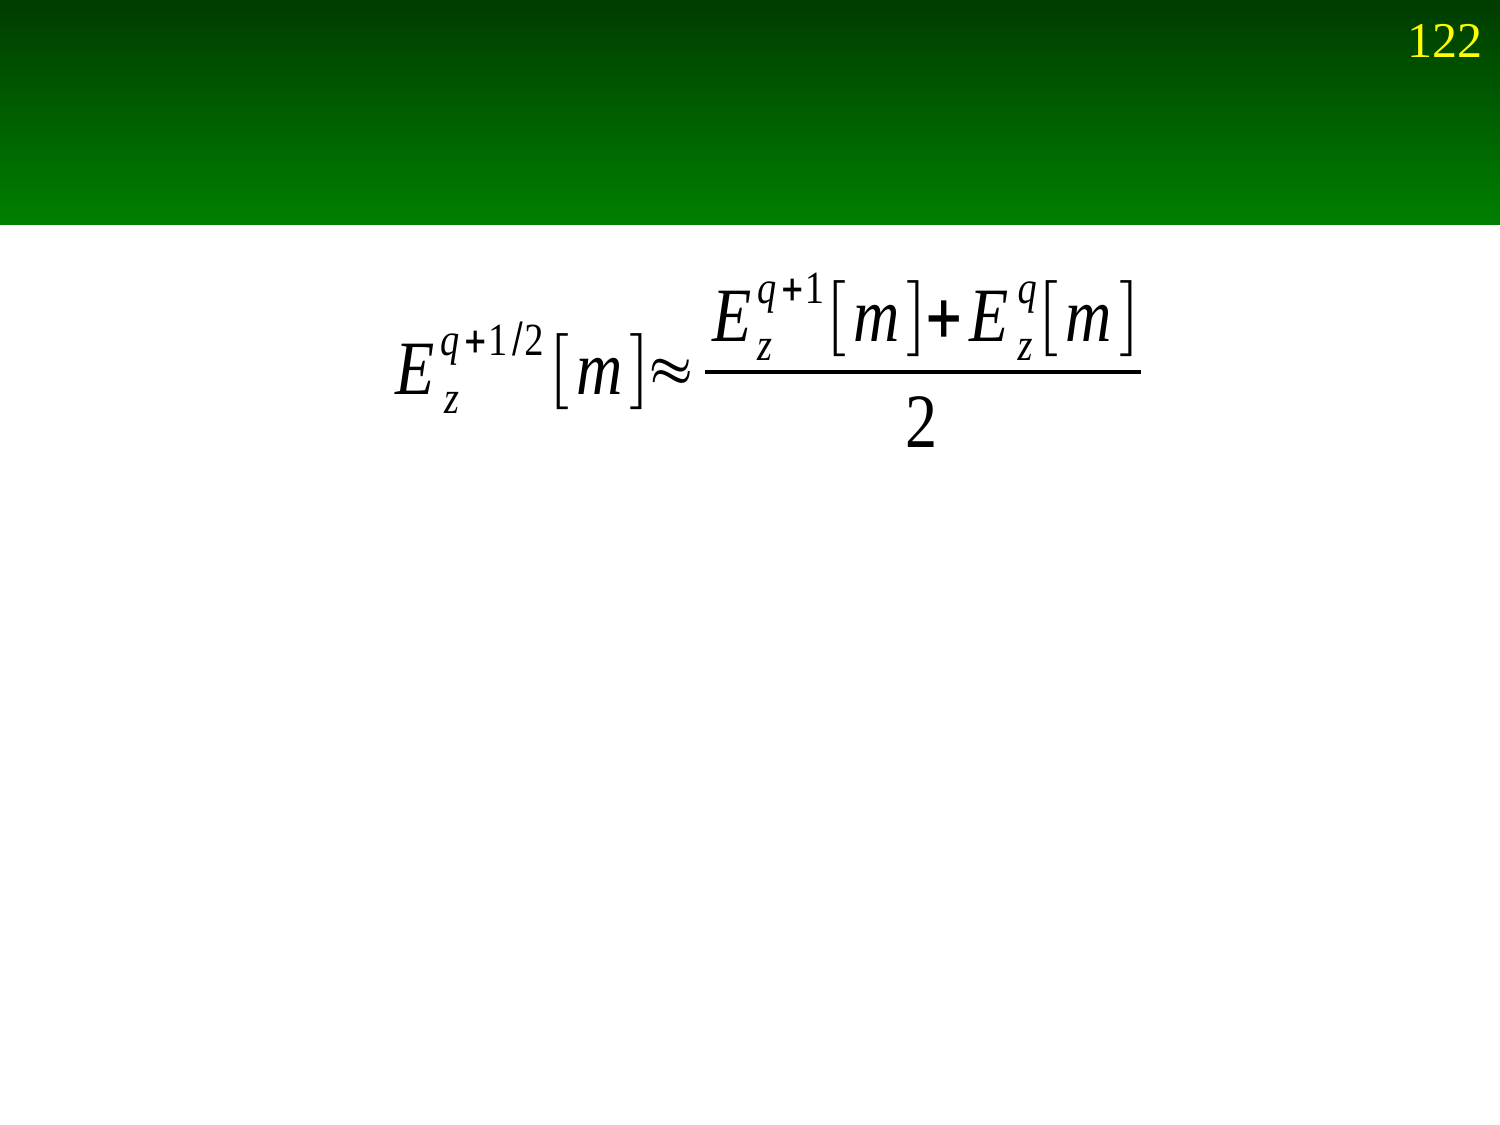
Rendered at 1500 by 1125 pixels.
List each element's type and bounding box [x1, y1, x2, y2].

chart [375, 259, 1158, 467]
